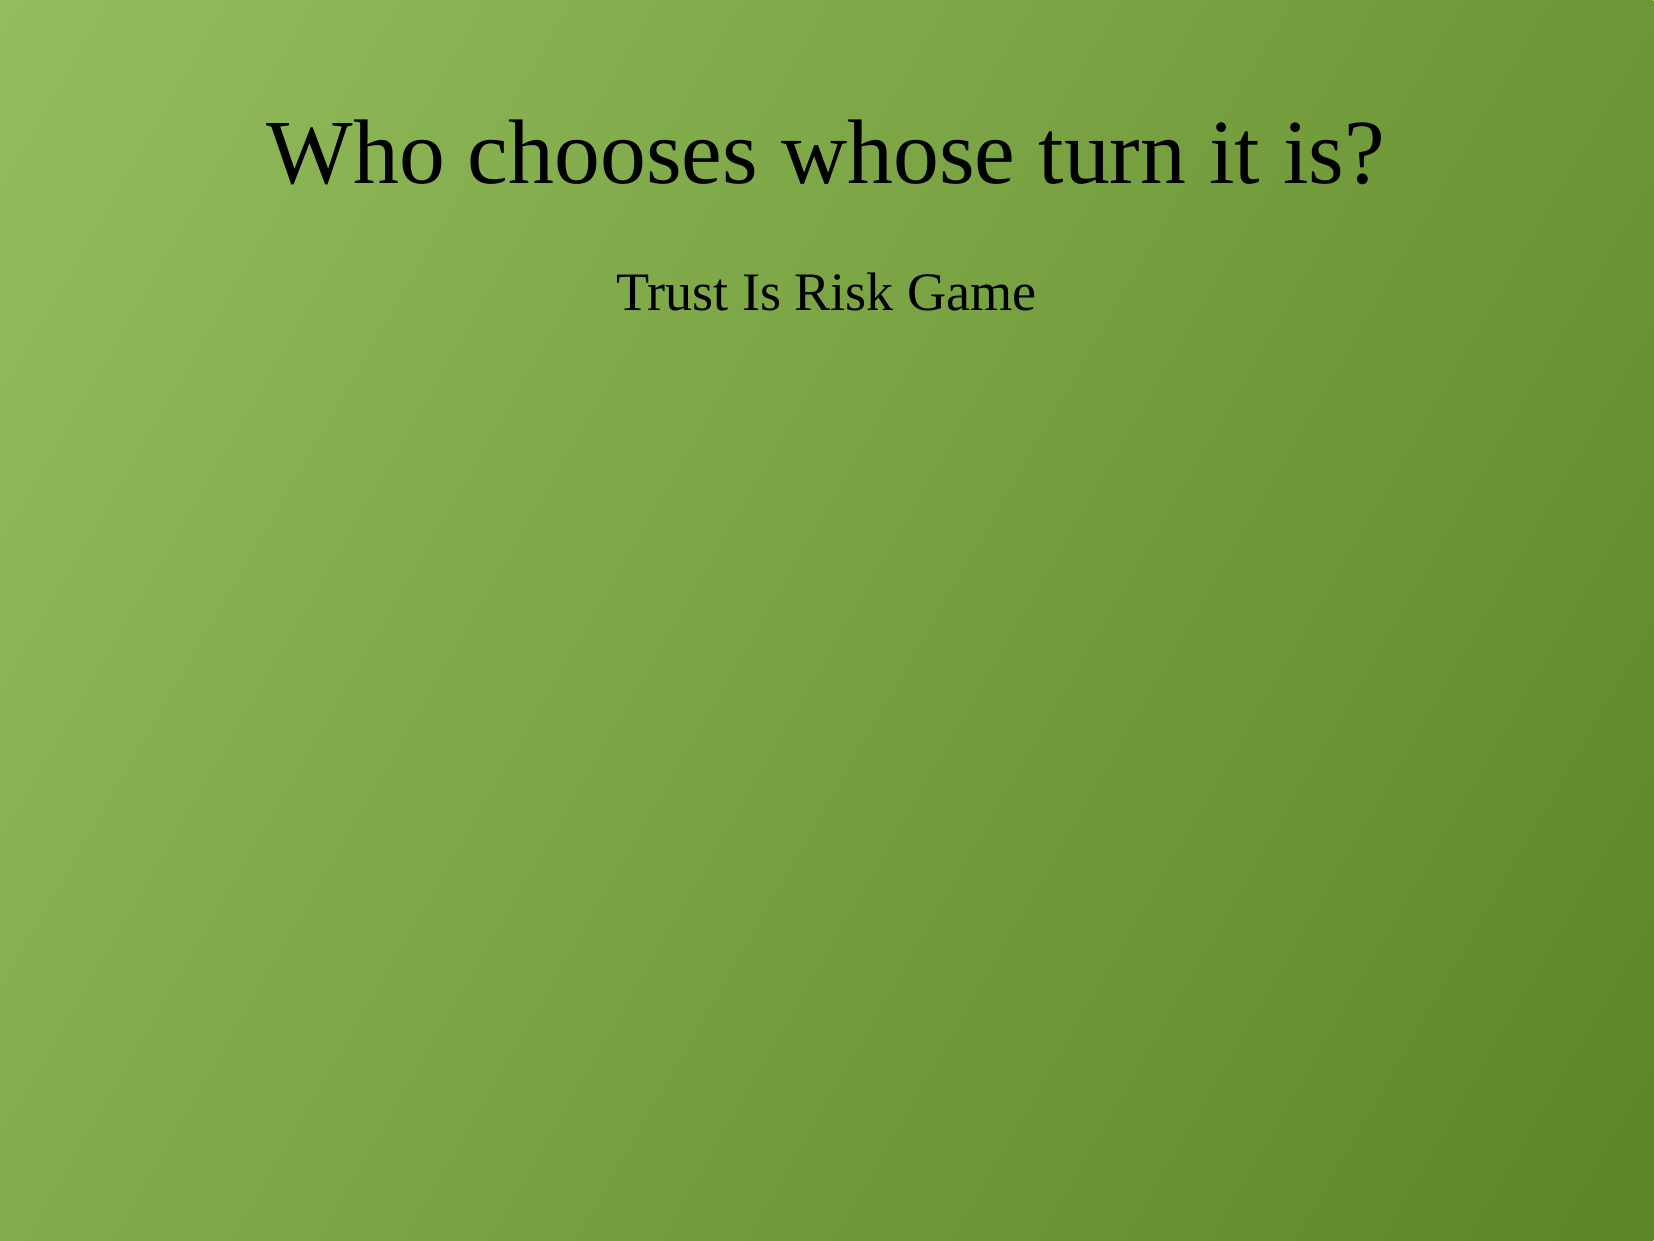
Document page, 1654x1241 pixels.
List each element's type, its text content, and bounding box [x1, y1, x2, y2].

text_box Trust Is Risk Game [594, 254, 1060, 330]
title Who chooses whose turn it is? [82, 49, 1571, 257]
